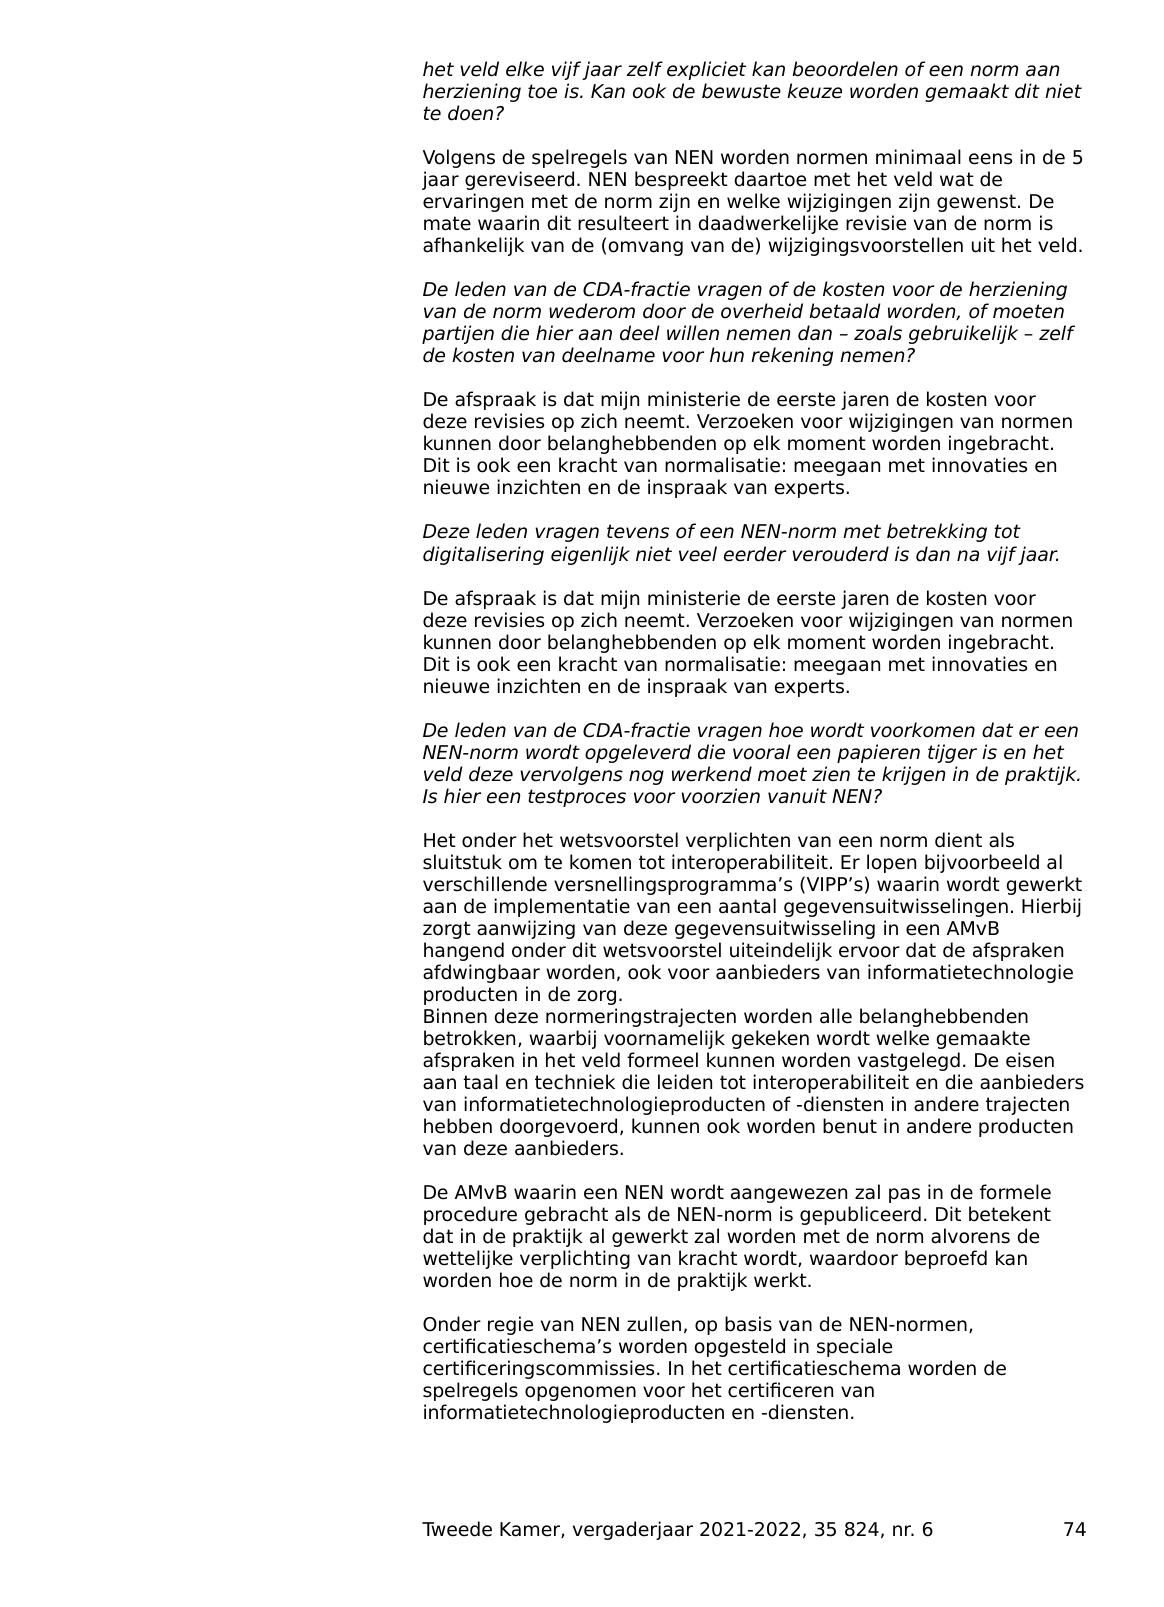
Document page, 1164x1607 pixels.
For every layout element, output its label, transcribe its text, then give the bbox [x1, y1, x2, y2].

text De afspraak is dat mijn ministerie de eerste jaren de kosten voor deze revisies op zich neemt. Verzoeken voor wijzigingen van normen kunnen door belanghebbenden op elk moment worden ingebracht. Dit is ook een kracht van normalisatie: meegaan met innovaties en nieuwe inzichten en de inspraak van experts. [422, 588, 1087, 697]
text Onder regie van NEN zullen, op basis van de NEN-normen, certificatieschema’s worden opgesteld in speciale certificeringscommissies. In het certificatieschema worden de spelregels opgenomen voor het certificeren van informatietechnologieproducten en -diensten. [422, 1314, 1087, 1424]
text Deze leden vragen tevens of een NEN-norm met betrekking tot digitalisering eigenlijk niet veel eerder verouderd is dan na vijf jaar. [422, 521, 1087, 565]
text Het onder het wetsvoorstel verplichten van een norm dient als sluitstuk om te komen tot interoperabiliteit. Er lopen bijvoorbeeld al verschillende versnellingsprogramma’s (VIPP’s) waarin wordt gewerkt aan de implementatie van een aantal gegevensuitwisselingen. Hierbij zorgt aanwijzing van deze gegevensuitwisseling in een AMvB hangend onder dit wetsvoorstel uiteindelijk ervoor dat de afspraken afdwingbaar worden, ook voor aanbieders van informatietechnologie producten in de zorg. [422, 830, 1087, 1006]
text het veld elke vijf jaar zelf expliciet kan beoordelen of een norm aan herziening toe is. Kan ook de bewuste keuze worden gemaakt dit niet te doen? [422, 59, 1087, 125]
text Volgens de spelregels van NEN worden normen minimaal eens in de 5 jaar gereviseerd. NEN bespreekt daartoe met het veld wat de ervaringen met de norm zijn en welke wijzigingen zijn gewenst. De mate waarin dit resulteert in daadwerkelijke revisie van de norm is afhankelijk van de (omvang van de) wijzigingsvoorstellen uit het veld. [422, 147, 1087, 257]
text Binnen deze normeringstrajecten worden alle belanghebbenden betrokken, waarbij voornamelijk gekeken wordt welke gemaakte afspraken in het veld formeel kunnen worden vastgelegd. De eisen aan taal en techniek die leiden tot interoperabiliteit en die aanbieders van informatietechnologieproducten of -diensten in andere trajecten hebben doorgevoerd, kunnen ook worden benut in andere producten van deze aanbieders. [422, 1006, 1087, 1159]
text De afspraak is dat mijn ministerie de eerste jaren de kosten voor deze revisies op zich neemt. Verzoeken voor wijzigingen van normen kunnen door belanghebbenden op elk moment worden ingebracht. Dit is ook een kracht van normalisatie: meegaan met innovaties en nieuwe inzichten en de inspraak van experts. [422, 389, 1087, 499]
text De leden van de CDA-fractie vragen hoe wordt voorkomen dat er een NEN-norm wordt opgeleverd die vooral een papieren tijger is en het veld deze vervolgens nog werkend moet zien te krijgen in de praktijk. Is hier een testproces voor voorzien vanuit NEN? [422, 720, 1087, 808]
text De AMvB waarin een NEN wordt aangewezen zal pas in de formele procedure gebracht als de NEN-norm is gepubliceerd. Dit betekent dat in de praktijk al gewerkt zal worden met de norm alvorens de wettelijke verplichting van kracht wordt, waardoor beproefd kan worden hoe de norm in de praktijk werkt. [422, 1182, 1087, 1292]
text De leden van de CDA-fractie vragen of de kosten voor de herziening van de norm wederom door de overheid betaald worden, of moeten partijen die hier aan deel willen nemen dan – zoals gebruikelijk – zelf de kosten van deelname voor hun rekening nemen? [422, 279, 1087, 367]
